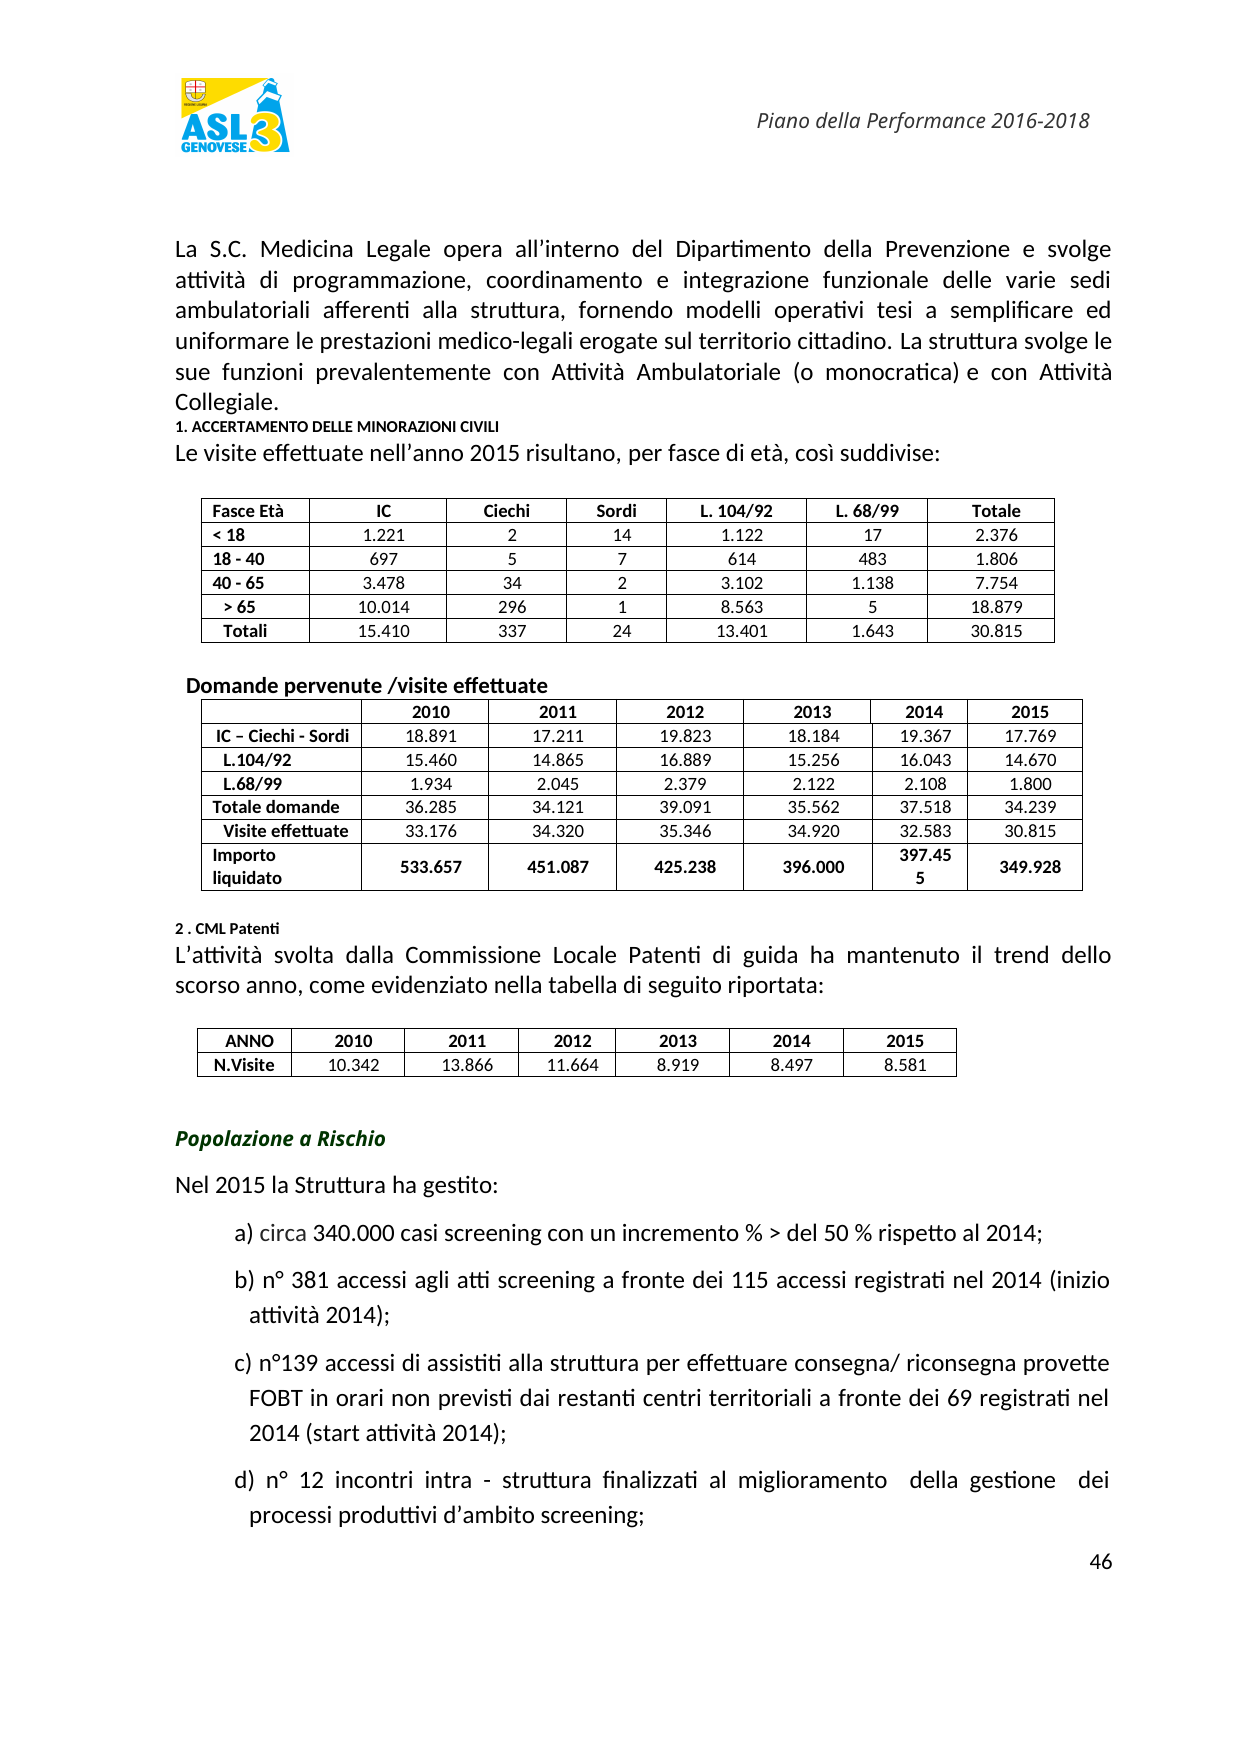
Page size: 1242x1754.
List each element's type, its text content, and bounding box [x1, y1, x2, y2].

table_cell L.68/99 [202, 772, 361, 795]
table_header 2012 [617, 700, 743, 723]
table_header 2015 [844, 1029, 956, 1052]
table_cell 18.184 [744, 724, 872, 747]
table_cell 2.108 [873, 772, 967, 795]
table_cell 396.000 [744, 844, 872, 889]
table_header 2010 [362, 700, 488, 723]
table_header 2014 [730, 1029, 843, 1052]
table_cell 18.891 [362, 724, 488, 747]
table_cell 614 [667, 547, 806, 570]
table_cell Totali [202, 619, 309, 642]
table_cell 533.657 [362, 844, 488, 889]
table_cell 10.014 [310, 595, 446, 618]
table_cell 15.410 [310, 619, 446, 642]
table_cell 2.379 [617, 772, 743, 795]
text d) n° 12 incontri intra - struttura finalizzati al miglioramento della gestione dei processi produttivi d’ambito screening; [234, 1464, 1111, 1530]
text 1. ACCERTAMENTO DELLE MINORAZIONI CIVILI [175, 417, 1113, 437]
table_cell 3.102 [667, 571, 806, 594]
table_cell 2 [447, 523, 566, 546]
table_cell > 65 [202, 595, 309, 618]
table_header Fasce Età [202, 499, 309, 522]
table_header L. 104/92 [667, 499, 806, 522]
table_cell 397.455 [873, 844, 967, 889]
table_cell 14.670 [968, 748, 1082, 771]
table_cell 17 [807, 523, 927, 546]
table_cell 8.581 [844, 1053, 956, 1076]
table_cell 30.815 [968, 820, 1082, 843]
table_cell 1.806 [928, 547, 1054, 570]
table_cell 451.087 [489, 844, 616, 889]
table_cell 37.518 [873, 796, 967, 819]
table_cell 7 [567, 547, 666, 570]
table_header 2012 [519, 1029, 615, 1052]
table_cell 30.815 [928, 619, 1054, 642]
table_cell 35.562 [744, 796, 872, 819]
table_cell < 18 [202, 523, 309, 546]
table_header Ciechi [447, 499, 566, 522]
text a) circa 340.000 casi screening con un incremento % > del 50 % rispetto al 2014; [234, 1217, 1111, 1247]
table_cell 7.754 [928, 571, 1054, 594]
text b) n° 381 accessi agli atti screening a fronte dei 115 accessi registrati nel 2014 (inizio attività 2014); [234, 1264, 1111, 1330]
table_cell 425.238 [617, 844, 743, 889]
table_cell 483 [807, 547, 927, 570]
table_cell 1.221 [310, 523, 446, 546]
table_cell 1.800 [968, 772, 1082, 795]
table_header ANNO [198, 1029, 291, 1052]
table_cell 19.367 [873, 724, 967, 747]
table_cell 8.563 [667, 595, 806, 618]
table_header 2014 [871, 700, 967, 723]
table_cell 17.211 [489, 724, 616, 747]
table_header IC [310, 499, 446, 522]
table_header 2010 [292, 1029, 404, 1052]
text Nel 2015 la Struttura ha gestito: [175, 1169, 1112, 1200]
table_header 2011 [489, 700, 616, 723]
table_cell 1 [567, 595, 666, 618]
table_header 2015 [968, 700, 1082, 723]
text c) n°139 accessi di assistiti alla struttura per effettuare consegna/ riconsegna provette FOBT in orari non previsti dai restanti centri territoriali a fronte dei 69 registrati nel 2014 (start attività 2014); [234, 1347, 1111, 1447]
table_cell 5 [447, 547, 566, 570]
table_cell 2 [567, 571, 666, 594]
table_cell N.Visite [198, 1053, 291, 1076]
table_cell 1.138 [807, 571, 927, 594]
table_cell 10.342 [292, 1053, 404, 1076]
table_cell 2.045 [489, 772, 616, 795]
table_cell 33.176 [362, 820, 488, 843]
table_cell 16.043 [873, 748, 967, 771]
text Popolazione a Rischio [175, 1124, 1112, 1153]
table_cell 34.320 [489, 820, 616, 843]
table_cell 2.122 [744, 772, 872, 795]
table_cell 15.256 [744, 748, 872, 771]
table_cell 18 - 40 [202, 547, 309, 570]
table_header 2013 [744, 700, 870, 723]
table_cell 34.121 [489, 796, 616, 819]
table_cell Importo liquidato [202, 844, 361, 889]
table_cell 11.664 [519, 1053, 615, 1076]
table_cell 5 [807, 595, 927, 618]
table_cell 19.823 [617, 724, 743, 747]
table_cell 1.934 [362, 772, 488, 795]
table_cell 34.239 [968, 796, 1082, 819]
table_header Totale [928, 499, 1054, 522]
table_cell L.104/92 [202, 748, 361, 771]
table_cell 36.285 [362, 796, 488, 819]
table_cell 35.346 [617, 820, 743, 843]
table_cell 13.401 [667, 619, 806, 642]
table_cell 296 [447, 595, 566, 618]
text 2 . CML Patenti [175, 918, 1113, 939]
table_header 2011 [405, 1029, 518, 1052]
table_header Sordi [567, 499, 666, 522]
table_cell 32.583 [873, 820, 967, 843]
table_cell Totale domande [202, 796, 361, 819]
table_cell 349.928 [968, 844, 1082, 889]
table_cell 8.919 [616, 1053, 729, 1076]
table_cell 13.866 [405, 1053, 518, 1076]
table_cell IC – Ciechi - Sordi [202, 724, 361, 747]
table_cell 14 [567, 523, 666, 546]
table_cell 17.769 [968, 724, 1082, 747]
table_cell 1.122 [667, 523, 806, 546]
table_header [202, 700, 361, 723]
table_cell 18.879 [928, 595, 1054, 618]
table_cell 16.889 [617, 748, 743, 771]
table_cell 14.865 [489, 748, 616, 771]
table_cell 8.497 [730, 1053, 843, 1076]
text Domande pervenute /visite effettuate [175, 671, 1113, 699]
table_cell 1.643 [807, 619, 927, 642]
text La S.C. Medicina Legale opera all’interno del Dipartimento della Prevenzione e svolge attività di programmazione, coordinamento e integrazione funzionale delle varie sedi ambulatoriali afferenti alla struttura, fornendo modelli operativi tesi a semplificare ed uniformare le prestazioni medico-legali erogate sul territorio cittadino. La struttura svolge le sue funzioni prevalentemente con Attività Ambulatoriale (o monocratica) e con Attività Collegiale. [175, 233, 1113, 417]
table_cell 34 [447, 571, 566, 594]
table_cell 3.478 [310, 571, 446, 594]
text Le visite effettuate nell’anno 2015 risultano, per fasce di età, così suddivise: [175, 437, 1113, 467]
table_cell 40 - 65 [202, 571, 309, 594]
table_cell 337 [447, 619, 566, 642]
table_header 2013 [616, 1029, 729, 1052]
text L’attività svolta dalla Commissione Locale Patenti di guida ha mantenuto il trend dello scorso anno, come evidenziato nella tabella di seguito riportata: [175, 939, 1113, 1000]
table_header L. 68/99 [807, 499, 927, 522]
table_cell 697 [310, 547, 446, 570]
table_cell 24 [567, 619, 666, 642]
table_cell 34.920 [744, 820, 872, 843]
table_cell 39.091 [617, 796, 743, 819]
table_cell 2.376 [928, 523, 1054, 546]
table_cell 15.460 [362, 748, 488, 771]
table_cell Visite effettuate [202, 820, 361, 843]
